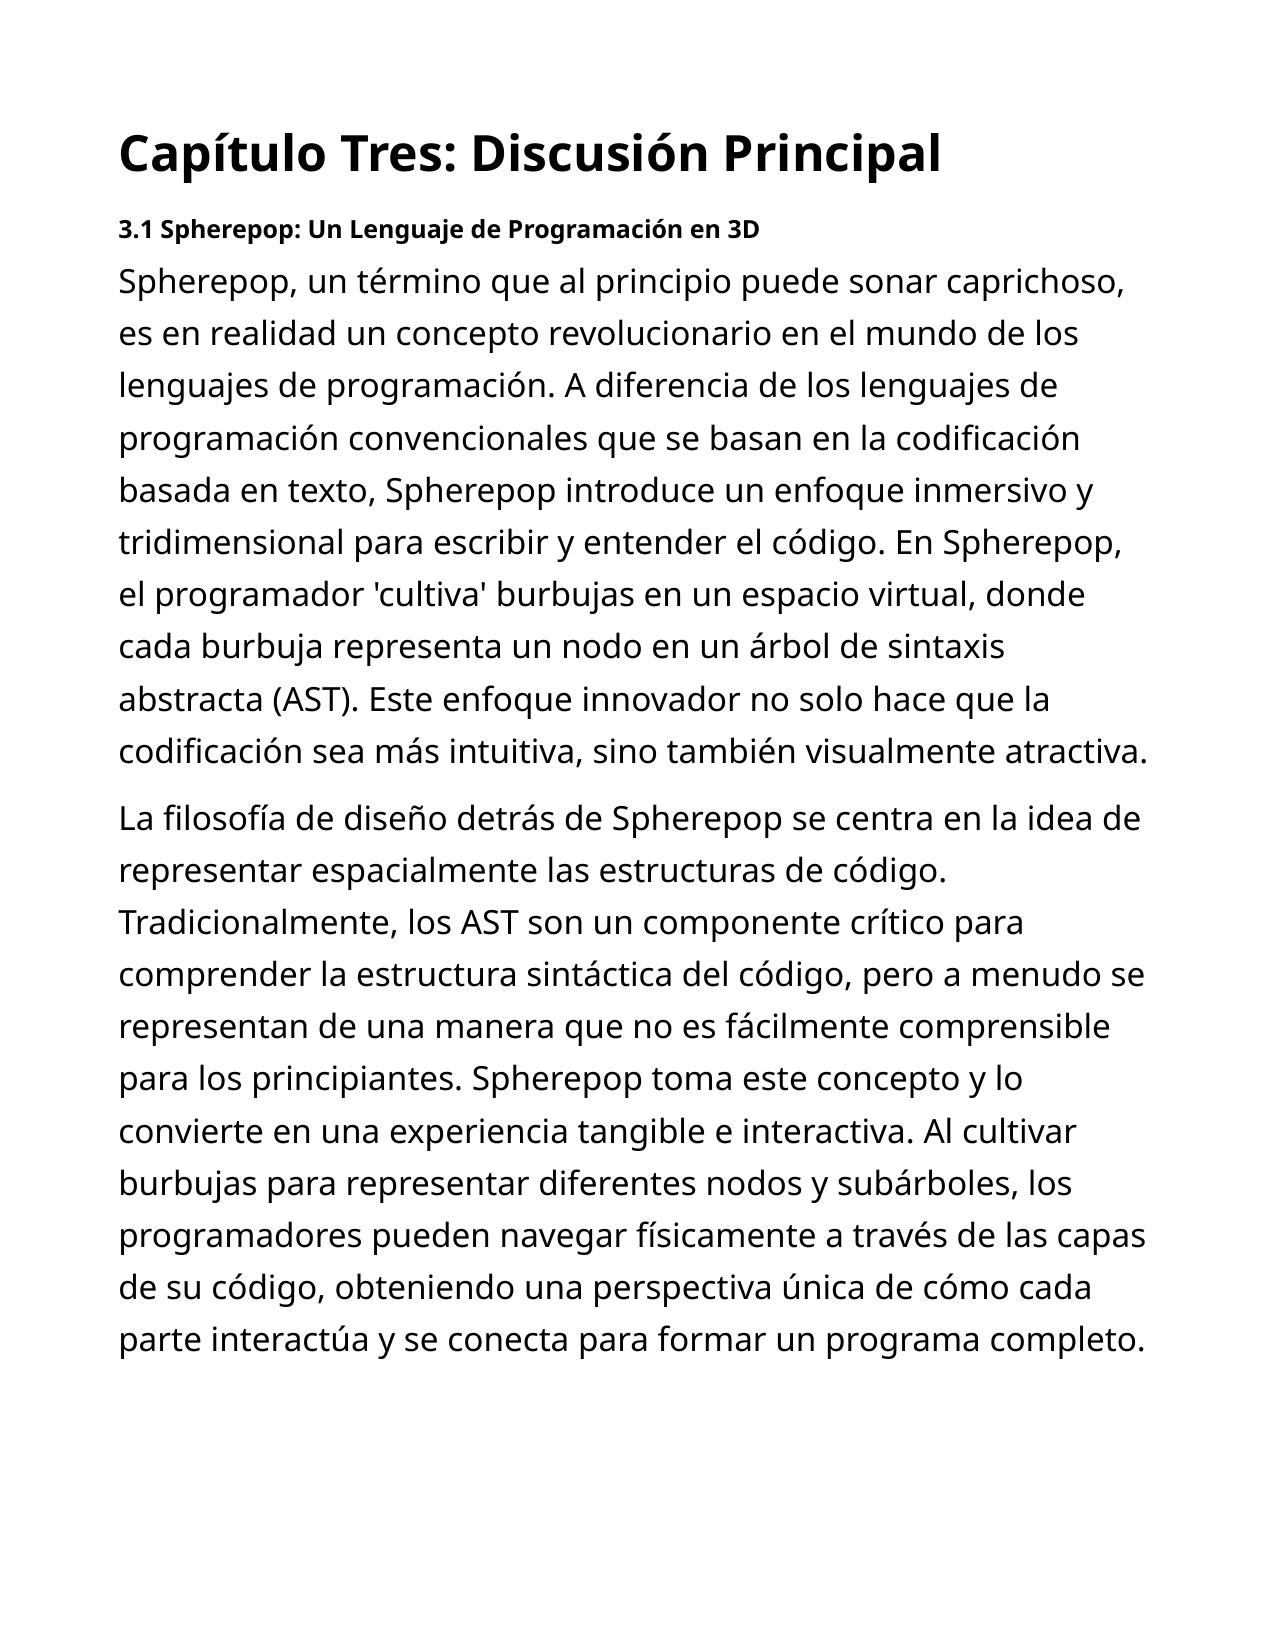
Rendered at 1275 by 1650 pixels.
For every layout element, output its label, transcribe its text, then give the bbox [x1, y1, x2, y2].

text La filosofía de diseño detrás de Spherepop se centra en la idea de representar espacialmente las estructuras de código. Tradicionalmente, los AST son un componente crítico para comprender la estructura sintáctica del código, pero a menudo se representan de una manera que no es fácilmente comprensible para los principiantes. Spherepop toma este concepto y lo convierte en una experiencia tangible e interactiva. Al cultivar burbujas para representar diferentes nodos y subárboles, los programadores pueden navegar físicamente a través de las capas de su código, obteniendo una perspectiva única de cómo cada parte interactúa y se conecta para formar un programa completo. [118, 794, 1157, 1362]
subtitle 3.1 Spherepop: Un Lenguaje de Programación en 3D [118, 211, 1157, 245]
subtitle Capítulo Tres: Discusión Principal [118, 118, 1157, 186]
text Spherepop, un término que al principio puede sonar caprichoso, es en realidad un concepto revolucionario en el mundo de los lenguajes de programación. A diferencia de los lenguajes de programación convencionales que se basan en la codificación basada en texto, Spherepop introduce un enfoque inmersivo y tridimensional para escribir y entender el código. En Spherepop, el programador 'cultiva' burbujas en un espacio virtual, donde cada burbuja representa un nodo en un árbol de sintaxis abstracta (AST). Este enfoque innovador no solo hace que la codificación sea más intuitiva, sino también visualmente atractiva. [118, 258, 1157, 773]
